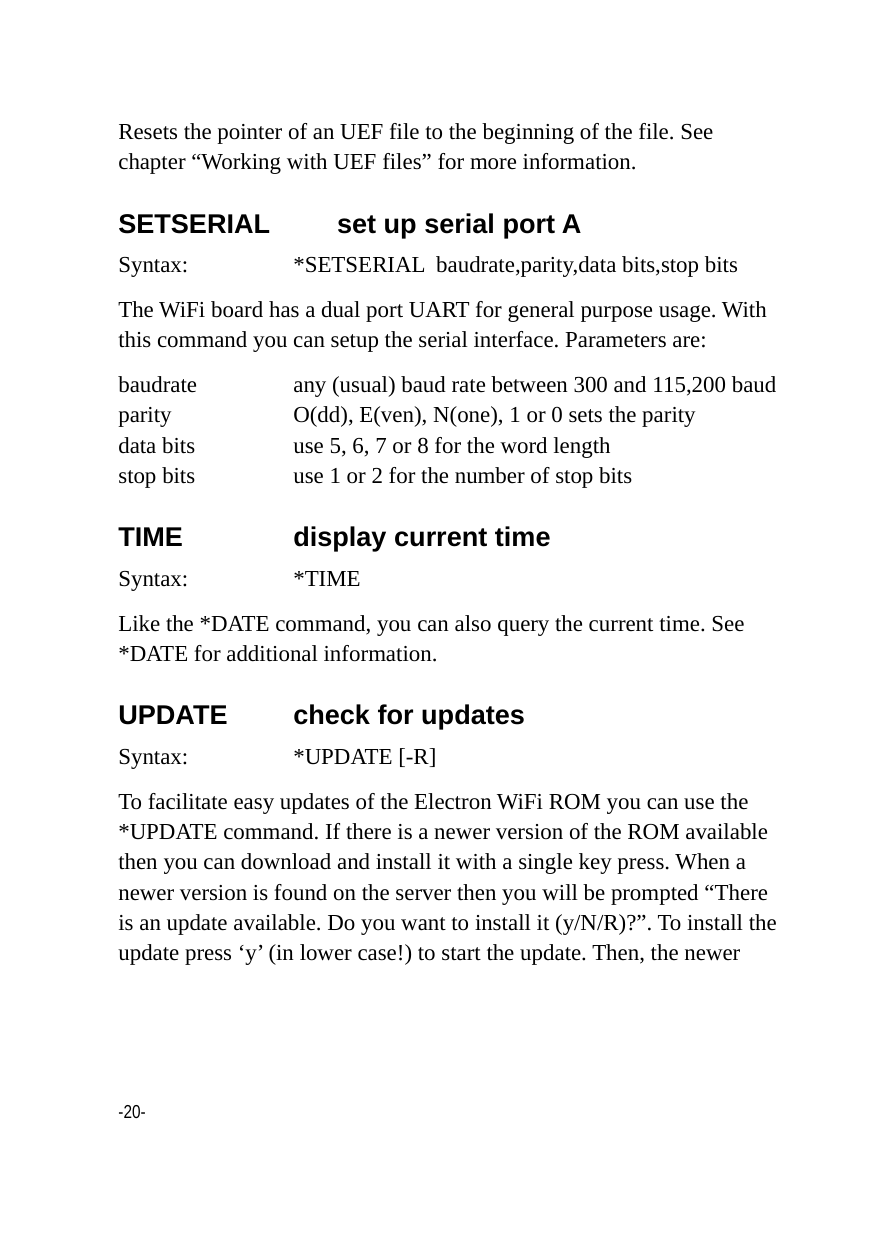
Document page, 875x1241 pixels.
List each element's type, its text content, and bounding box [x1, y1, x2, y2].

text Syntax: *TIME [118, 565, 780, 591]
text baudrate any (usual) baud rate between 300 and 115,200 baud parity O(dd), E(ven), N(one), 1 or 0 sets the parity data bits use 5, 6, 7 or 8 for the word length stop bits use 1 or 2 for the number of stop bits [118, 371, 780, 488]
text To facilitate easy updates of the Electron WiFi ROM you can use the *UPDATE command. If there is a newer version of the ROM available then you can download and install it with a single key press. When a newer version is found on the server then you will be prompted “There is an update available. Do you want to install it (y/N/R)?”. To install the update press ‘y’ (in lower case!) to start the update. Then, the newer [118, 788, 780, 965]
text Like the *DATE command, you can also query the current time. See *DATE for additional information. [118, 610, 780, 666]
subtitle SETSERIAL set up serial port A [118, 208, 780, 239]
subtitle UPDATE check for updates [118, 699, 780, 731]
text The WiFi board has a dual port UART for general purpose usage. With this command you can setup the serial interface. Parameters are: [118, 296, 780, 353]
text Resets the pointer of an UEF file to the beginning of the file. See chapter “Working with UEF files” for more information. [118, 118, 780, 175]
subtitle TIME display current time [118, 521, 780, 552]
text Syntax: *SETSERIAL baudrate,parity,data bits,stop bits [118, 251, 780, 278]
text Syntax: *UPDATE [-R] [118, 743, 780, 769]
